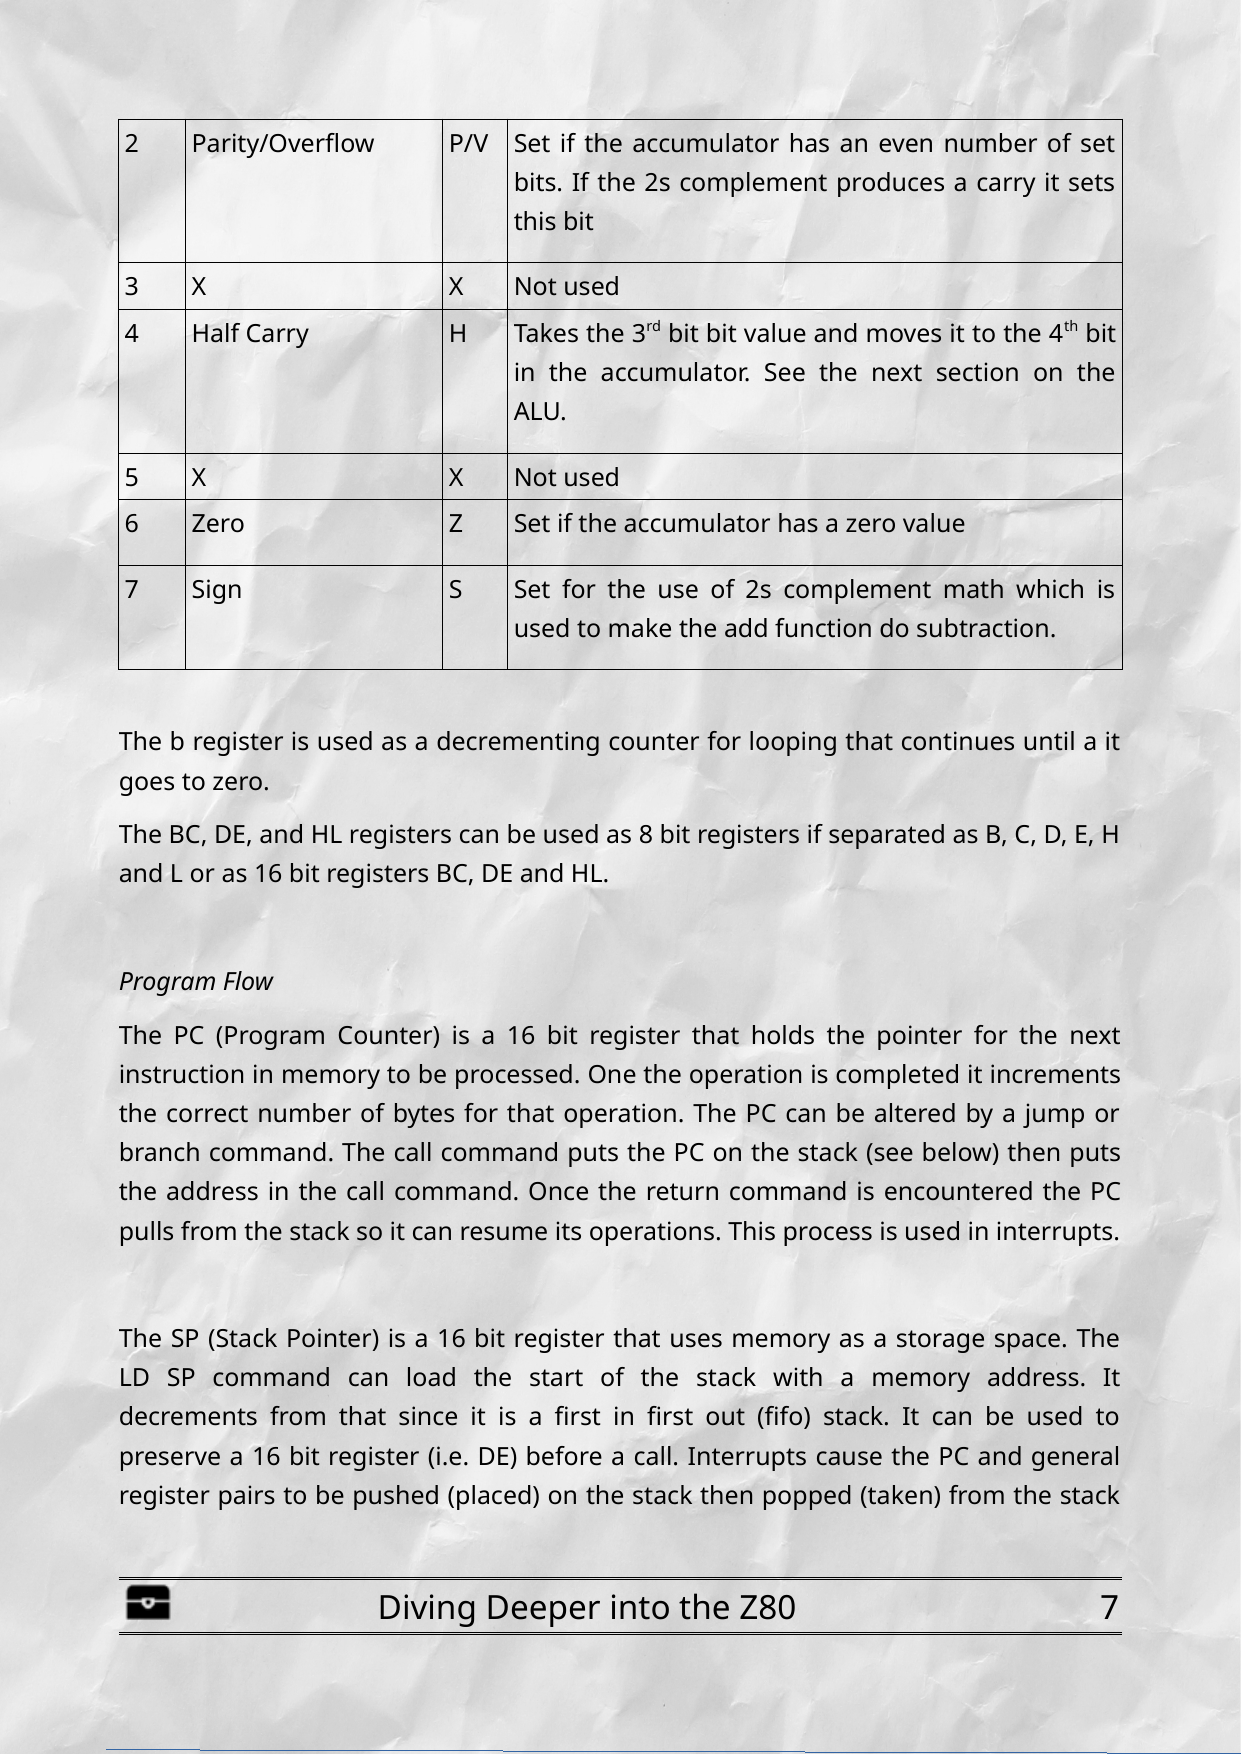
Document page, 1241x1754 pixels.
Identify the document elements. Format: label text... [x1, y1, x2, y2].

table_cell 7 [119, 566, 185, 669]
table_cell 2 [119, 120, 185, 262]
text The BC, DE, and HL registers can be used as 8 bit registers if separated as B, C, D, E, H and L or as 16 bit registers BC, DE and HL. [118, 817, 1122, 890]
table_cell X [443, 454, 507, 499]
text Program Flow [118, 963, 1122, 998]
table_cell 5 [119, 454, 185, 499]
text The b register is used as a decrementing counter for looping that continues until a it goes to zero. [118, 724, 1122, 797]
picture [0, 0, 1241, 1754]
table_cell Not used [508, 263, 1122, 309]
table_cell Parity/Overflow [186, 120, 442, 262]
table_cell Takes the 3rd bit bit value and moves it to the 4th bit in the accumulator. See the next section on the ALU. [508, 310, 1122, 453]
table_cell 6 [119, 500, 185, 564]
table_cell X [186, 263, 442, 309]
table_cell Not used [508, 454, 1122, 499]
table_cell S [443, 566, 507, 669]
table_cell 4 [119, 310, 185, 453]
table_cell Set if the accumulator has an even number of set bits. If the 2s complement produces a carry it sets this bit [508, 120, 1122, 262]
table_cell X [443, 263, 507, 309]
table_cell H [443, 310, 507, 453]
table_cell Set for the use of 2s complement math which is used to make the add function do subtraction. [508, 566, 1122, 669]
table_cell Sign [186, 566, 442, 669]
table_cell Set if the accumulator has a zero value [508, 500, 1122, 564]
text The SP (Stack Pointer) is a 16 bit register that uses memory as a storage space. The LD SP command can load the start of the stack with a memory address. It decrements from that since it is a first in first out (fifo) stack. It can be used to preserve a 16 bit register (i.e. DE) before a call. Interrupts cause the PC and general register pairs to be pushed (placed) on the stack then popped (taken) from the stack [118, 1321, 1122, 1511]
table_cell 3 [119, 263, 185, 309]
table_cell Zero [186, 500, 442, 564]
table_cell Half Carry [186, 310, 442, 453]
table_cell X [186, 454, 442, 499]
table_cell P/V [443, 120, 507, 262]
table_cell Z [443, 500, 507, 564]
text The PC (Program Counter) is a 16 bit register that holds the pointer for the next instruction in memory to be processed. One the operation is completed it increments the correct number of bytes for that operation. The PC can be altered by a jump or branch command. The call command puts the PC on the stack (see below) then puts the address in the call command. Once the return command is encountered the PC pulls from the stack so it can resume its operations. This process is used in interrupts. [118, 1017, 1122, 1247]
